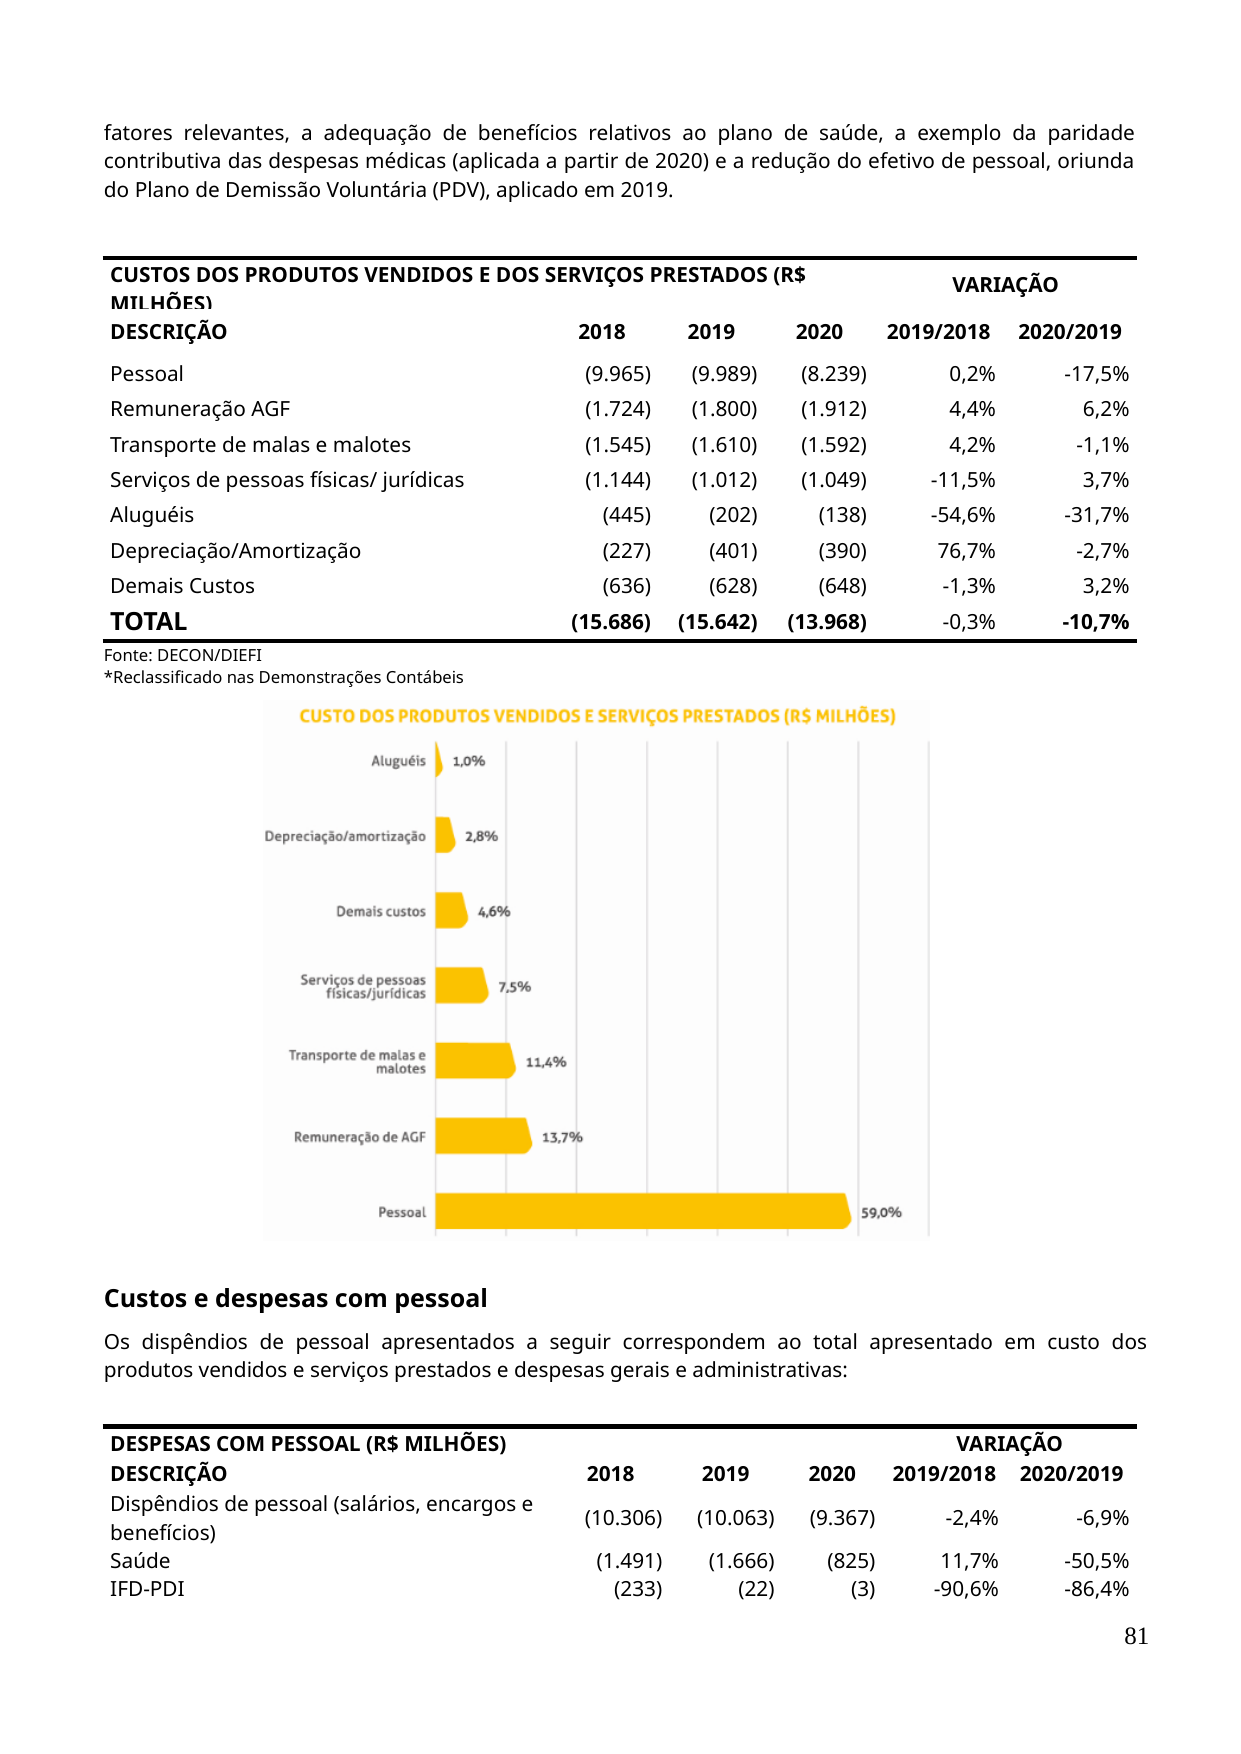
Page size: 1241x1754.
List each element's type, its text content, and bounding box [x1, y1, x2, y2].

table_cell -50,5% [1006, 1546, 1137, 1574]
table_cell DESCRIÇÃO [103, 308, 546, 355]
table_cell Pessoal [103, 355, 546, 391]
table_cell 0,2% [874, 355, 1003, 391]
table_cell -54,6% [874, 497, 1003, 532]
table_cell 2020/2019 [1006, 1457, 1137, 1489]
table_cell 76,7% [874, 533, 1003, 568]
table_cell -17,5% [1003, 355, 1137, 391]
table_cell (1.545) [546, 426, 658, 462]
table_cell 2019 [658, 308, 764, 355]
table_cell (1.491) [551, 1546, 669, 1574]
table_cell IFD-PDI [103, 1575, 551, 1603]
table_cell (13.968) [765, 603, 874, 639]
table_cell (636) [546, 568, 658, 603]
table_cell Aluguéis [103, 497, 546, 532]
table_cell (227) [546, 533, 658, 568]
table_cell Transporte de malas e malotes [103, 426, 546, 462]
table_cell (10.063) [669, 1489, 782, 1546]
table_cell -6,9% [1006, 1489, 1137, 1546]
table_cell 3,7% [1003, 462, 1137, 497]
table_cell (8.239) [765, 355, 874, 391]
table_cell (202) [658, 497, 764, 532]
table_cell 11,7% [883, 1546, 1006, 1574]
table_cell 2020 [765, 308, 874, 355]
picture [263, 700, 930, 1241]
table_cell (401) [658, 533, 764, 568]
text fatores relevantes, a adequação de benefícios relativos ao plano de saúde, a exemplo da paridade contributiva das despesas médicas (aplicada a partir de 2020) e a redução do efetivo de pessoal, oriunda do Plano de Demissão Voluntária (PDV), aplicado em 2019. [104, 118, 1137, 203]
table_cell Dispêndios de pessoal (salários, encargos e benefícios) [103, 1489, 551, 1546]
table_cell (1.049) [765, 462, 874, 497]
text *Reclassificado nas Demonstrações Contábeis [104, 666, 1149, 689]
table_cell -31,7% [1003, 497, 1137, 532]
table_cell 4,4% [874, 391, 1003, 426]
table_cell 2018 [546, 308, 658, 355]
table_cell Serviços de pessoas físicas/ jurídicas [103, 462, 546, 497]
table_cell -90,6% [883, 1575, 1006, 1603]
table_cell (1.592) [765, 426, 874, 462]
table_cell (15.686) [546, 603, 658, 639]
table_cell -0,3% [874, 603, 1003, 639]
table_cell (3) [782, 1575, 882, 1603]
table_cell (1.724) [546, 391, 658, 426]
table_cell (9.367) [782, 1489, 882, 1546]
table_cell TOTAL [103, 603, 546, 639]
table_cell 4,2% [874, 426, 1003, 462]
table_cell (233) [551, 1575, 669, 1603]
table_cell (628) [658, 568, 764, 603]
table_cell 2020/2019 [1003, 308, 1137, 355]
table_cell -11,5% [874, 462, 1003, 497]
table_cell Saúde [103, 1546, 551, 1574]
table_cell 3,2% [1003, 568, 1137, 603]
table_cell 2019 [669, 1457, 782, 1489]
table_cell (445) [546, 497, 658, 532]
table_cell (1.012) [658, 462, 764, 497]
text Os dispêndios de pessoal apresentados a seguir correspondem ao total apresentado em custo dos produtos vendidos e serviços prestados e despesas gerais e administrativas: [104, 1327, 1149, 1384]
table_cell Demais Custos [103, 568, 546, 603]
text Custos e despesas com pessoal [104, 1281, 1149, 1315]
table_header VARIAÇÃO [874, 260, 1137, 308]
text Fonte: DECON/DIEFI [104, 643, 1149, 666]
table_cell -2,7% [1003, 533, 1137, 568]
table_cell (1.610) [658, 426, 764, 462]
table_header VARIAÇÃO [883, 1429, 1137, 1457]
table_cell Depreciação/Amortização [103, 533, 546, 568]
table_cell 2018 [551, 1457, 669, 1489]
table_cell -10,7% [1003, 603, 1137, 639]
table_cell DESCRIÇÃO [103, 1457, 551, 1489]
table_cell (22) [669, 1575, 782, 1603]
table_cell (9.965) [546, 355, 658, 391]
table_cell (648) [765, 568, 874, 603]
table_cell -2,4% [883, 1489, 1006, 1546]
table_header DESPESAS COM PESSOAL (R$ MILHÕES) [103, 1429, 882, 1457]
table_cell (1.666) [669, 1546, 782, 1574]
table_cell 2020 [782, 1457, 882, 1489]
table_cell 2019/2018 [874, 308, 1003, 355]
table_cell Remuneração AGF [103, 391, 546, 426]
table_cell (825) [782, 1546, 882, 1574]
table_cell (1.144) [546, 462, 658, 497]
table_cell (1.912) [765, 391, 874, 426]
table_cell (10.306) [551, 1489, 669, 1546]
table_cell (15.642) [658, 603, 764, 639]
table_header CUSTOS DOS PRODUTOS VENDIDOS E DOS SERVIÇOS PRESTADOS (R$ MILHÕES) [103, 260, 874, 308]
table_cell (390) [765, 533, 874, 568]
table_cell -86,4% [1006, 1575, 1137, 1603]
table_cell 2019/2018 [883, 1457, 1006, 1489]
table_cell (9.989) [658, 355, 764, 391]
table_cell -1,1% [1003, 426, 1137, 462]
table_cell (1.800) [658, 391, 764, 426]
table_cell -1,3% [874, 568, 1003, 603]
table_cell 6,2% [1003, 391, 1137, 426]
table_cell (138) [765, 497, 874, 532]
